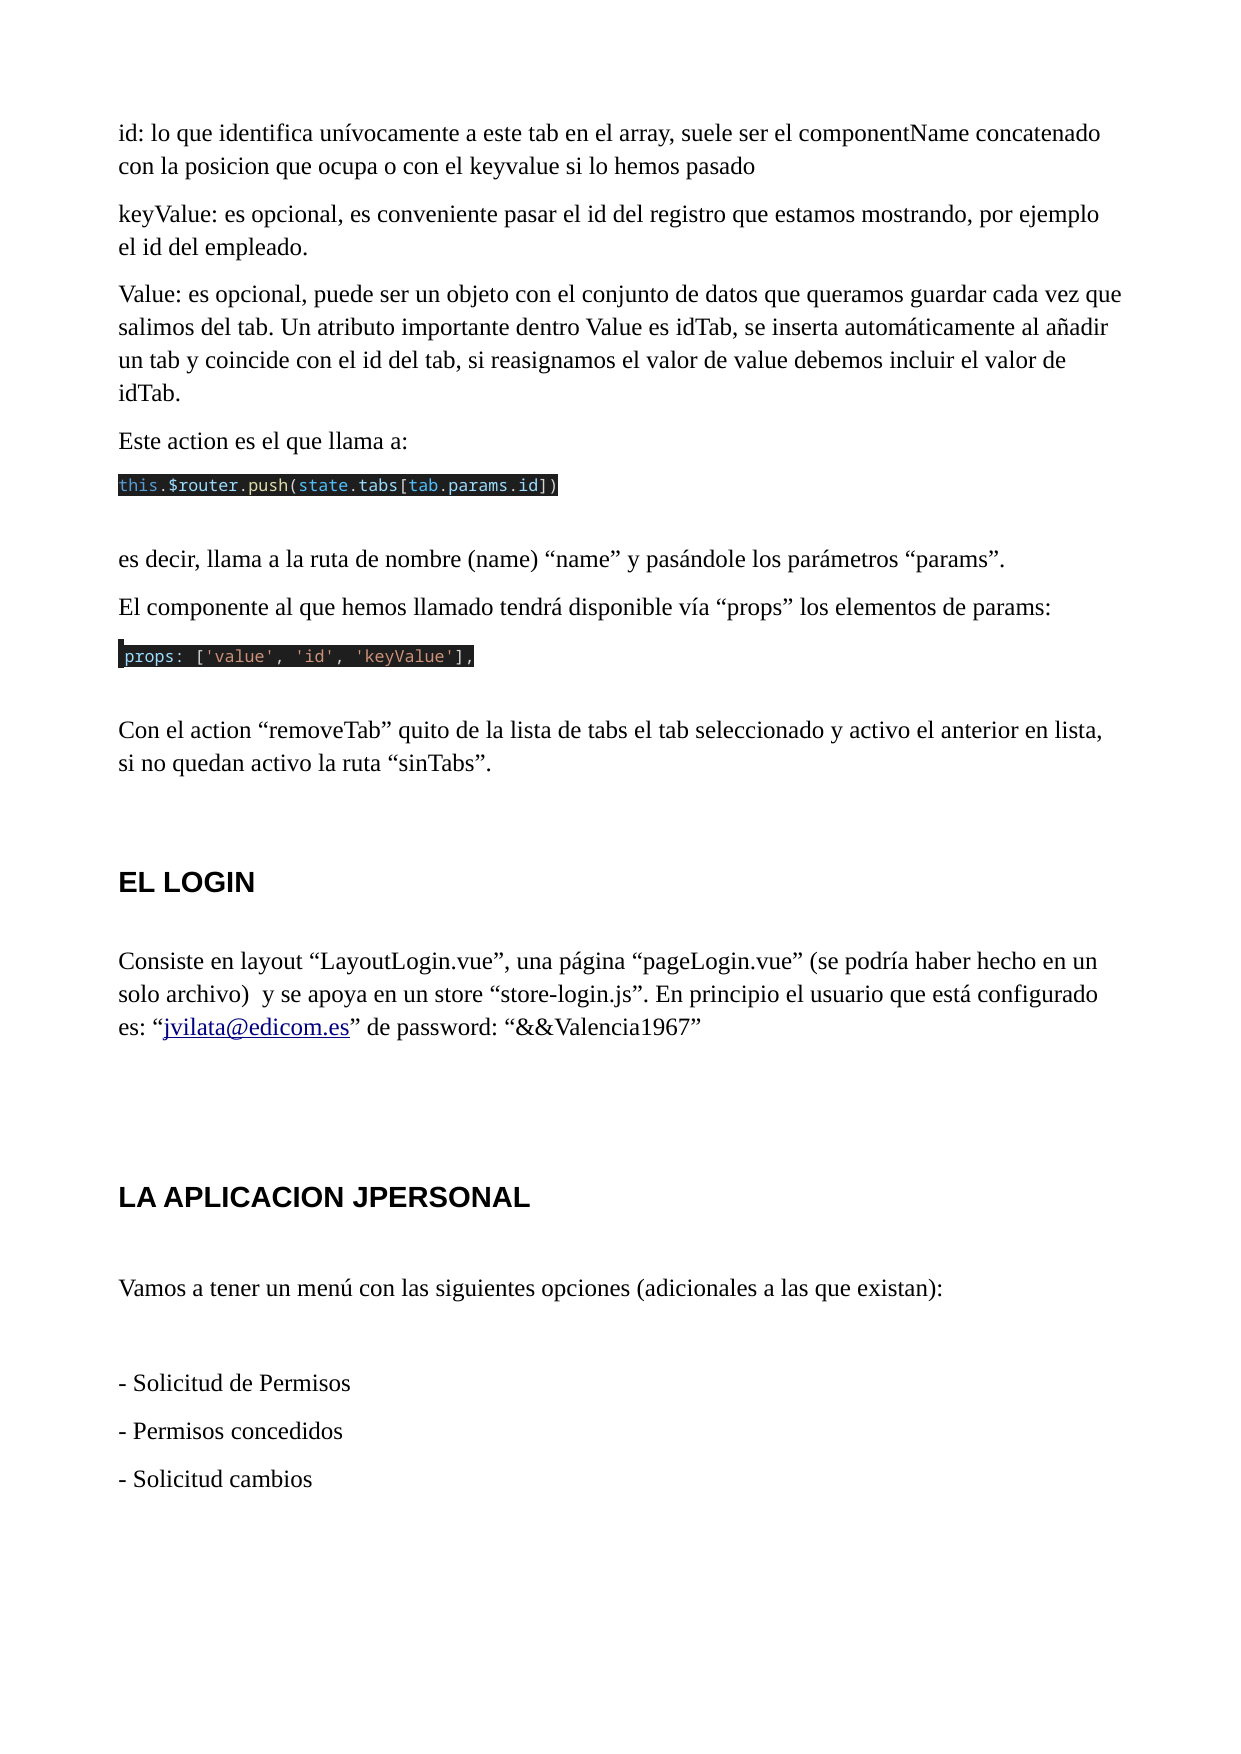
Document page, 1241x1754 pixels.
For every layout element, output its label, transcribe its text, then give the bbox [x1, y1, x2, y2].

text Consiste en layout “LayoutLogin.vue”, una página “pageLogin.vue” (se podría haber hecho en un solo archivo) y se apoya en un store “store-login.js”. En principio el usuario que está configurado es: “jvilata@edicom.es” de password: “&&Valencia1967” [118, 946, 1122, 1041]
text - Solicitud de Permisos [118, 1368, 1122, 1397]
text Este action es el que llama a: [118, 426, 1122, 455]
text El componente al que hemos llamado tendrá disponible vía “props” los elementos de params: [118, 592, 1122, 620]
text es decir, llama a la ruta de nombre (name) “name” y pasándole los parámetros “params”. [118, 544, 1122, 573]
text id: lo que identifica unívocamente a este tab en el array, suele ser el componentName concatenado con la posicion que ocupa o con el keyvalue si lo hemos pasado [118, 118, 1122, 180]
text props: ['value', 'id', 'keyValue'], [118, 639, 1122, 668]
subtitle LA APLICACION JPERSONAL [118, 1179, 1122, 1213]
text keyValue: es opcional, es conveniente pasar el id del registro que estamos mostrando, por ejemplo el id del empleado. [118, 199, 1122, 261]
text Con el action “removeTab” quito de la lista de tabs el tab seleccionado y activo el anterior en lista, si no quedan activo la ruta “sinTabs”. [118, 716, 1122, 777]
text Vamos a tener un menú con las siguientes opciones (adicionales a las que existan): [118, 1273, 1122, 1302]
text - Permisos concedidos [118, 1416, 1122, 1445]
text this.$router.push(state.tabs[tab.params.id]) [118, 474, 1122, 496]
subtitle EL LOGIN [118, 864, 1122, 898]
text - Solicitud cambios [118, 1464, 1122, 1492]
text Value: es opcional, puede ser un objeto con el conjunto de datos que queramos guardar cada vez que salimos del tab. Un atributo importante dentro Value es idTab, se inserta automáticamente al añadir un tab y coincide con el id del tab, si reasignamos el valor de value debemos incluir el valor de idTab. [118, 279, 1122, 407]
